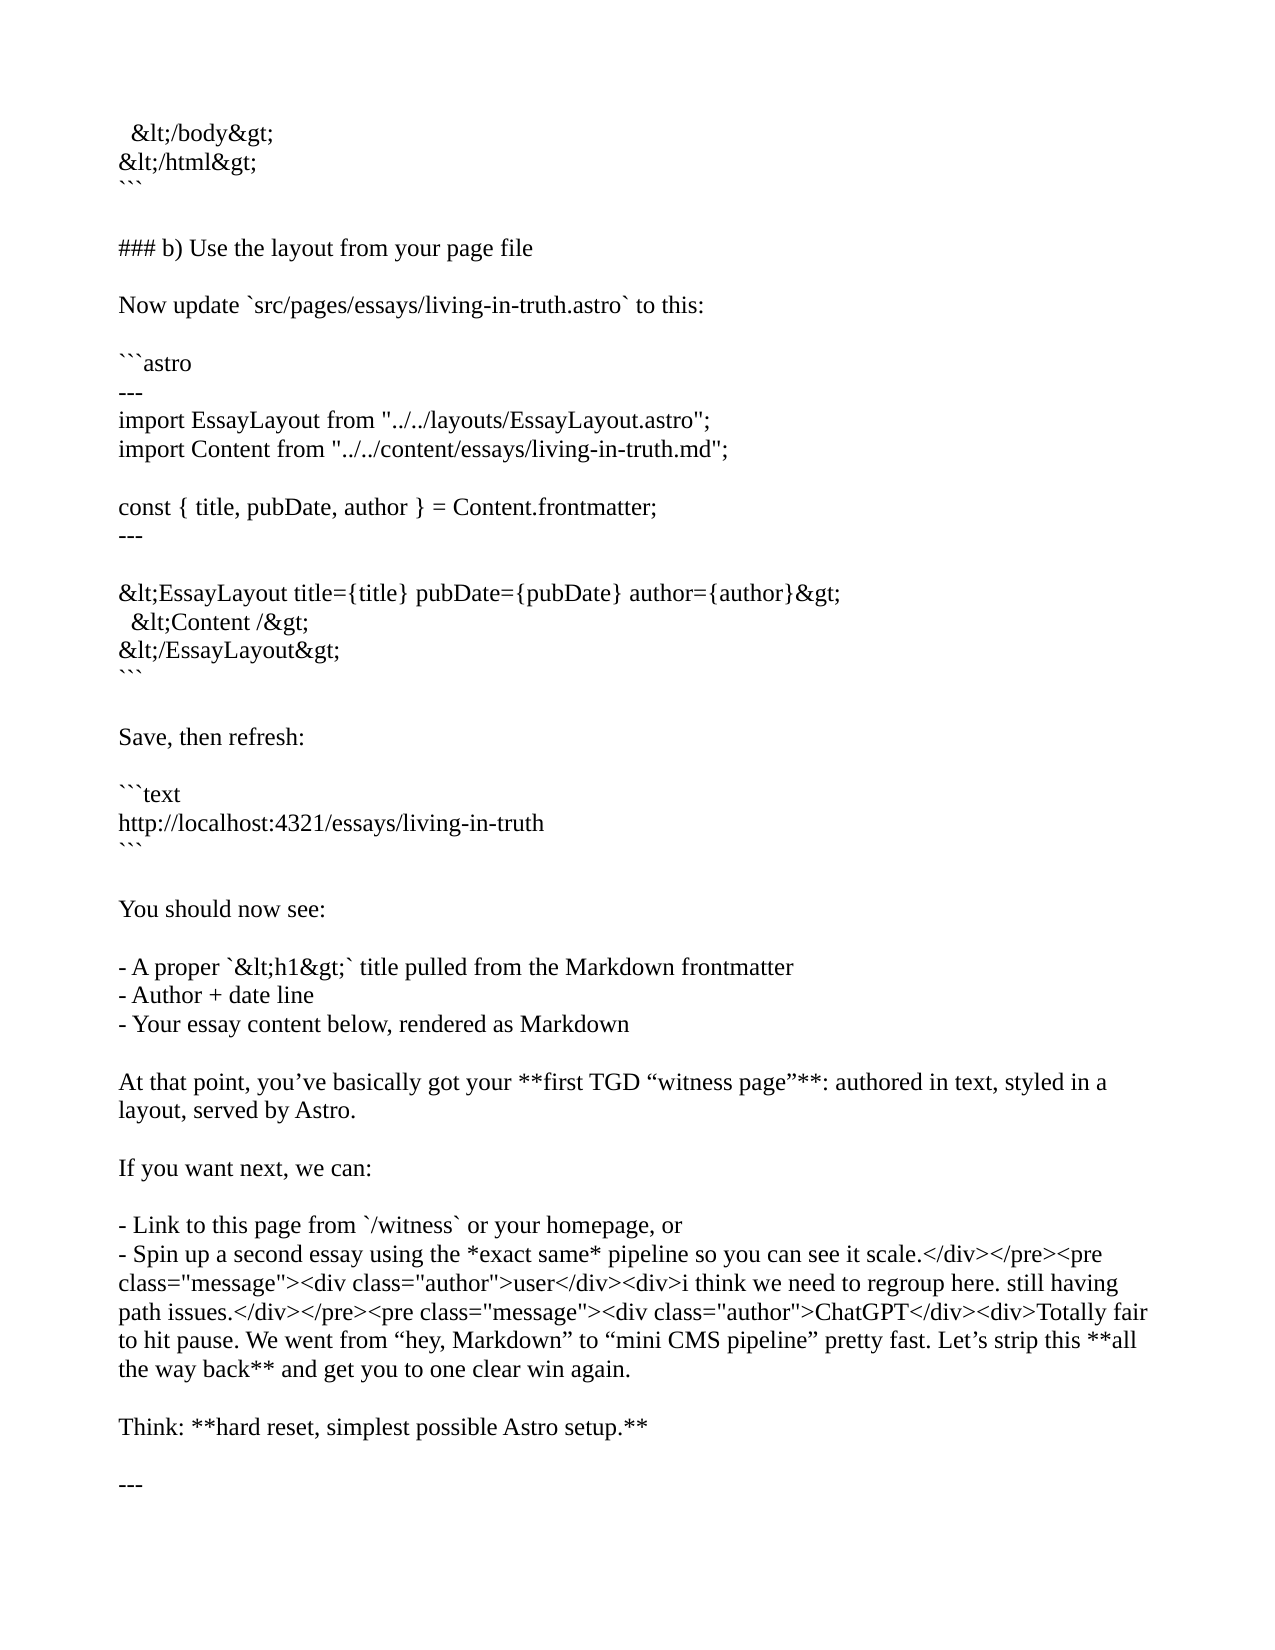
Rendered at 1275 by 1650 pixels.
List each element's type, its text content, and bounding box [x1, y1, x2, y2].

text &lt;EssayLayout title={title} pubDate={pubDate} author={author}&gt; [118, 578, 1157, 607]
text http://localhost:4321/essays/living-in-truth [118, 808, 1157, 837]
text const { title, pubDate, author } = Content.frontmatter; [118, 492, 1157, 521]
text - Spin up a second essay using the *exact same* pipeline so you can see it scale.</div></pre><pre class="message"><div class="author">user</div><div>i think we need to regroup here. still having path issues.</div></pre><pre class="message"><div class="author">ChatGPT</div><div>Totally fair to hit pause. We went from “hey, Markdown” to “mini CMS pipeline” pretty fast. Let’s strip this **all the way back** and get you to one clear win again. [118, 1239, 1157, 1383]
text &lt;/body&gt; [118, 118, 1157, 147]
text - Author + date line [118, 981, 1157, 1009]
text ```astro [118, 348, 1157, 377]
text import EssayLayout from "../../layouts/EssayLayout.astro"; [118, 406, 1157, 434]
text &lt;/html&gt; [118, 147, 1157, 176]
text import Content from "../../content/essays/living-in-truth.md"; [118, 434, 1157, 463]
text Save, then refresh: [118, 722, 1157, 751]
text &lt;Content /&gt; [118, 607, 1157, 636]
text You should now see: [118, 894, 1157, 923]
text - Link to this page from `/witness` or your homepage, or [118, 1211, 1157, 1239]
text ### b) Use the layout from your page file [118, 233, 1157, 262]
text Now update `src/pages/essays/living-in-truth.astro` to this: [118, 291, 1157, 319]
text ``` [118, 176, 1157, 204]
text ``` [118, 837, 1157, 866]
text If you want next, we can: [118, 1153, 1157, 1182]
text At that point, you’ve basically got your **first TGD “witness page”**: authored in text, styled in a layout, served by Astro. [118, 1067, 1157, 1124]
text ``` [118, 664, 1157, 693]
text &lt;/EssayLayout&gt; [118, 636, 1157, 664]
text ```text [118, 779, 1157, 808]
text - Your essay content below, rendered as Markdown [118, 1009, 1157, 1038]
text --- [118, 521, 1157, 549]
text Think: **hard reset, simplest possible Astro setup.** [118, 1412, 1157, 1441]
text --- [118, 1469, 1157, 1498]
text --- [118, 377, 1157, 406]
text - A proper `&lt;h1&gt;` title pulled from the Markdown frontmatter [118, 952, 1157, 981]
